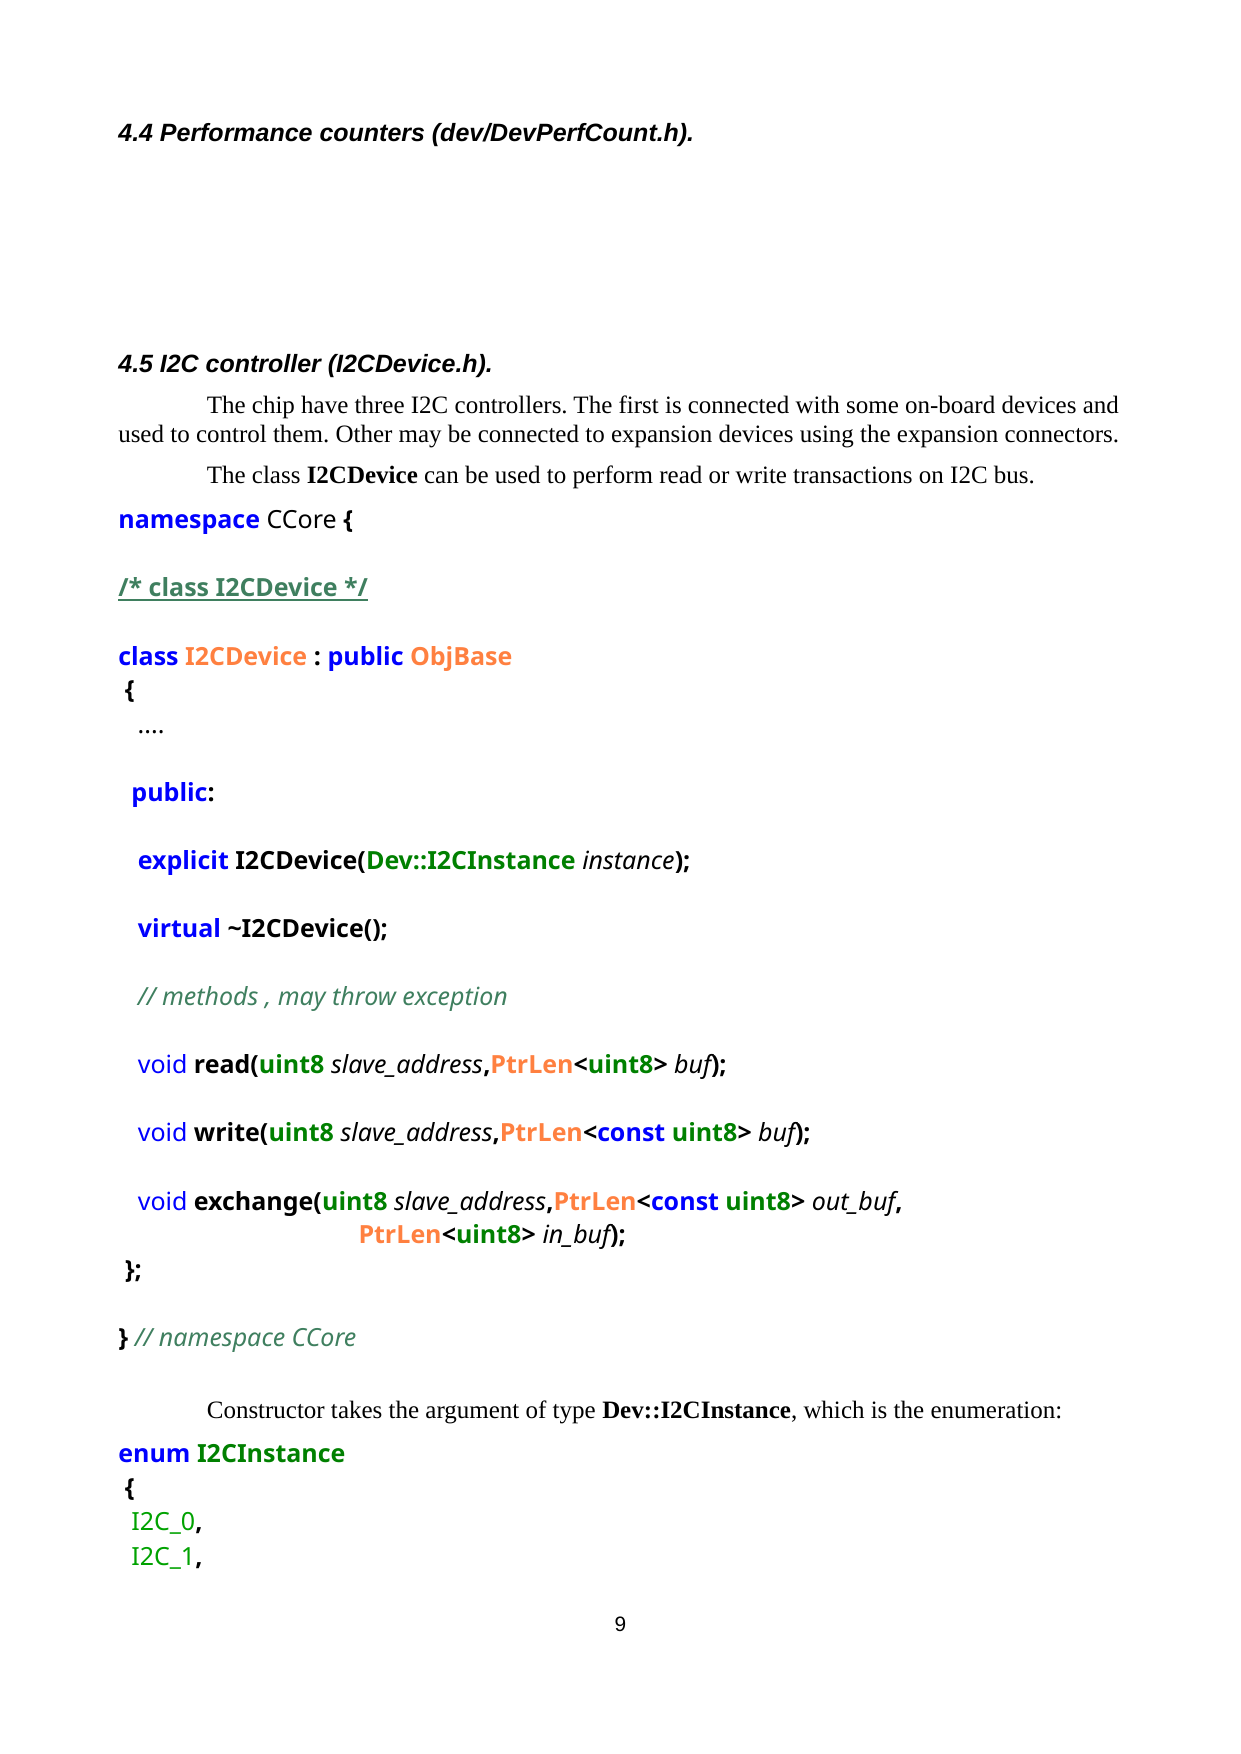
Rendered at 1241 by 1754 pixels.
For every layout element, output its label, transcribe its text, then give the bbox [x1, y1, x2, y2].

text } // namespace CCore [118, 1319, 1122, 1353]
text I2C_1, [118, 1538, 1122, 1572]
text namespace CCore { [118, 502, 1122, 536]
text { [118, 672, 1122, 706]
text virtual ~I2CDevice(); [118, 911, 1122, 945]
subtitle 4.4 Performance counters (dev/DevPerfCount.h). [118, 118, 1122, 147]
text The chip have three I2C controllers. The first is connected with some on-board devices and used to control them. Other may be connected to expansion devices using the expansion connectors. [118, 391, 1122, 448]
text I2C_0, [118, 1504, 1122, 1538]
text void read(uint8 slave_address,PtrLen<uint8> buf); [118, 1047, 1122, 1081]
text enum I2CInstance [118, 1436, 1122, 1470]
text .... [118, 706, 1122, 740]
text Constructor takes the argument of type Dev::I2CInstance, which is the enumeration: [118, 1395, 1122, 1423]
subtitle 4.5 I2C controller (I2CDevice.h). [118, 349, 1122, 378]
text void exchange(uint8 slave_address,PtrLen<const uint8> out_buf, [118, 1183, 1122, 1217]
text }; [118, 1251, 1122, 1285]
text // methods , may throw exception [118, 979, 1122, 1013]
text PtrLen<uint8> in_buf); [118, 1217, 1122, 1251]
text The class I2CDevice can be used to perform read or write transactions on I2C bus. [118, 461, 1122, 489]
text void write(uint8 slave_address,PtrLen<const uint8> buf); [118, 1115, 1122, 1149]
text class I2CDevice : public ObjBase [118, 638, 1122, 672]
text public: [118, 774, 1122, 808]
text { [118, 1470, 1122, 1504]
text /* class I2CDevice */ [118, 570, 1122, 604]
text explicit I2CDevice(Dev::I2CInstance instance); [118, 842, 1122, 877]
